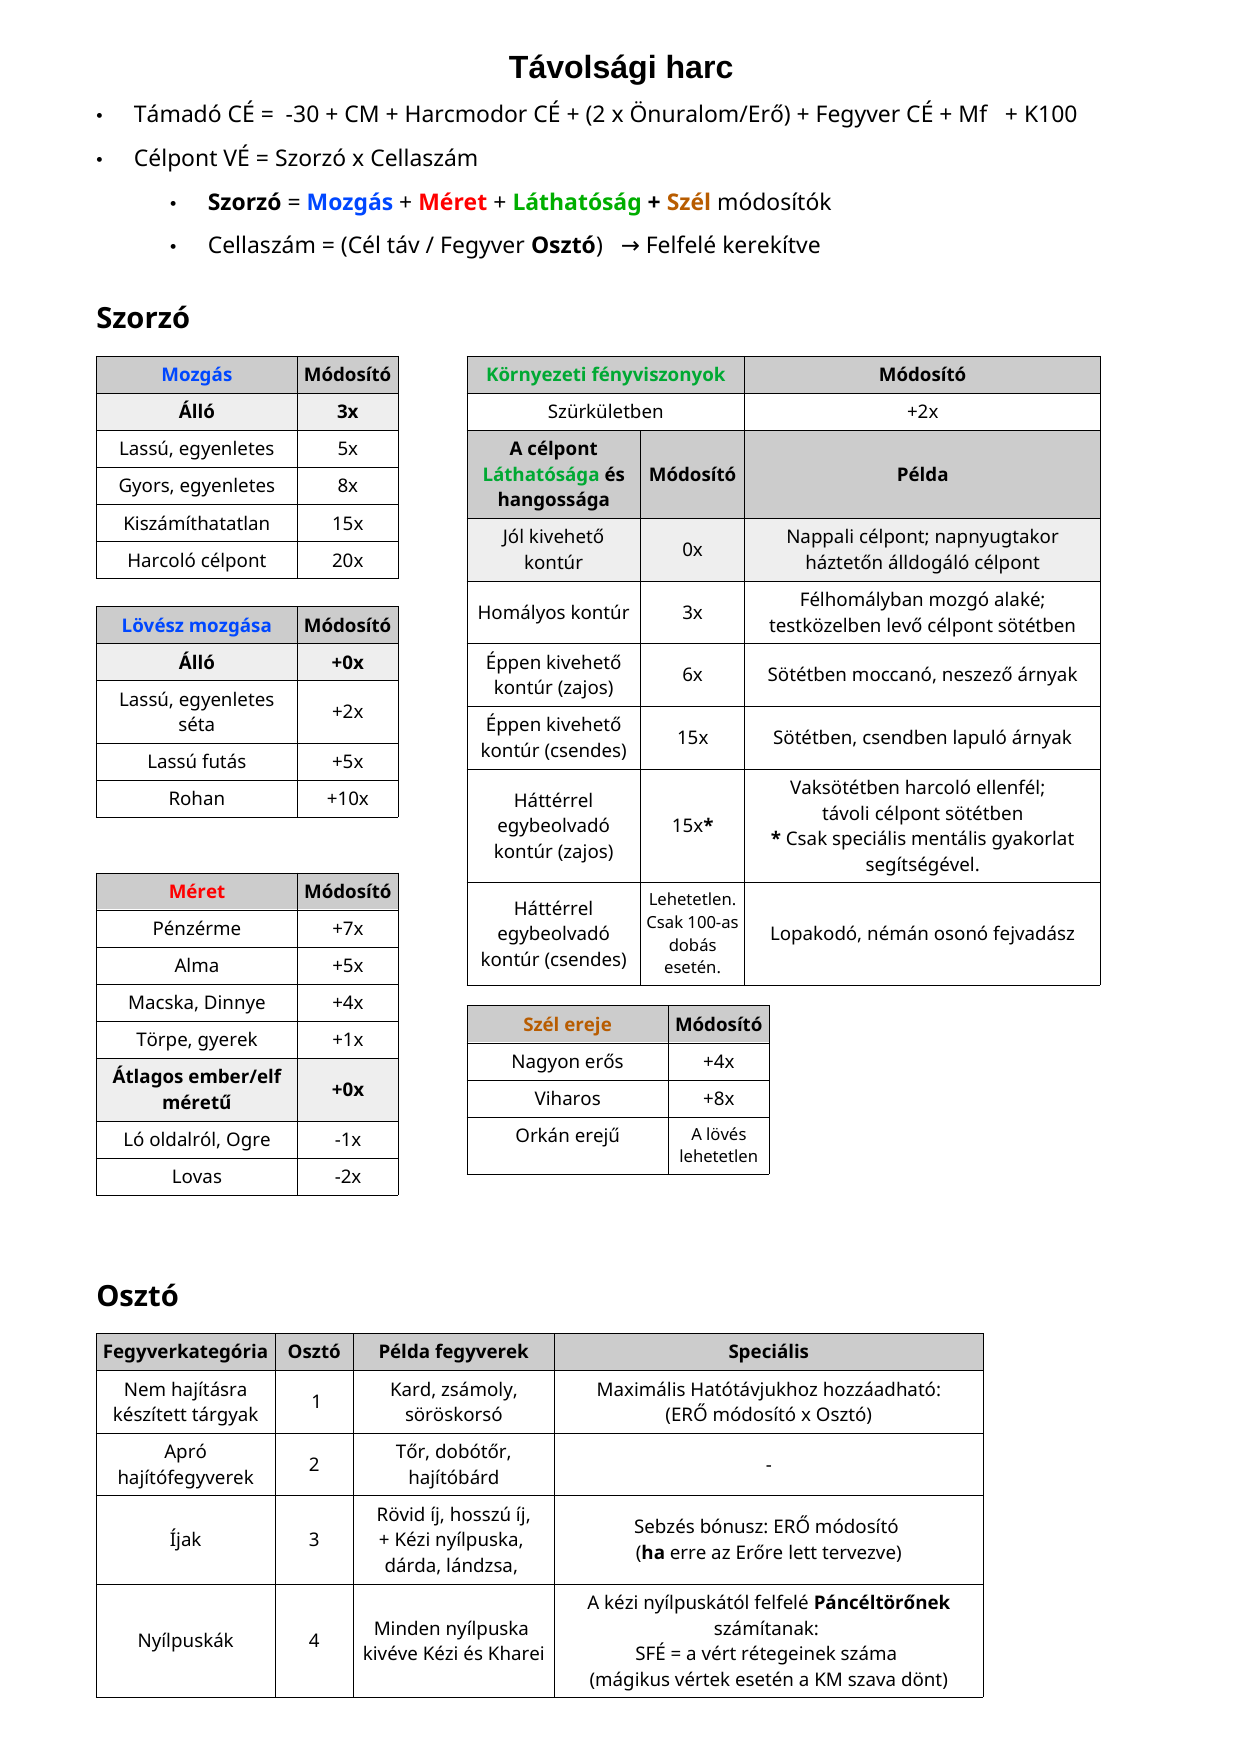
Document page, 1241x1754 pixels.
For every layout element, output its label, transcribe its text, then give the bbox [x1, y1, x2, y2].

table_cell 3x [298, 394, 398, 430]
table_cell Orkán erejű [468, 1118, 668, 1173]
table_header Szél ereje [468, 1006, 668, 1042]
table_cell Maximális Hatótávjukhoz hozzáadható: (ERŐ módosító x Osztó) [555, 1371, 983, 1433]
table_cell Rövid íj, hosszú íj, + Kézi nyílpuska, dárda, lándzsa, [354, 1496, 554, 1583]
table_cell Rohan [97, 781, 297, 817]
table_cell A célpont Láthatósága és hangossága [468, 431, 640, 518]
table_cell Minden nyílpuska kivéve Kézi és Kharei [354, 1585, 554, 1697]
subtitle Szorzó [96, 298, 1146, 337]
table_header Speciális [555, 1334, 983, 1370]
table_cell Kard, zsámoly, söröskorsó [354, 1371, 554, 1433]
table_cell +2x [298, 681, 398, 743]
table_cell Éppen kivehető kontúr (zajos) [468, 644, 640, 706]
table_header Módosító [298, 607, 398, 643]
table_cell 4 [276, 1585, 353, 1697]
table_cell +0x [298, 1059, 398, 1121]
table_cell Macska, Dinnye [97, 985, 297, 1021]
table_cell - [555, 1434, 983, 1495]
table_cell -2x [298, 1159, 398, 1195]
table_cell Szürkületben [468, 394, 744, 430]
table_header Módosító [669, 1006, 769, 1042]
table_cell Lassú, egyenletes [97, 431, 297, 467]
subtitle Osztó [96, 1275, 1146, 1315]
table_cell 20x [298, 542, 398, 578]
table_cell +4x [298, 985, 398, 1021]
table_cell A lövés lehetetlen [669, 1118, 769, 1173]
table_cell 8x [298, 468, 398, 504]
table_cell Íjak [97, 1496, 275, 1583]
table_cell 3 [276, 1496, 353, 1583]
table_cell Félhomályban mozgó alaké; testközelben levő célpont sötétben [745, 582, 1100, 643]
table_cell +7x [298, 911, 398, 947]
table_cell +8x [669, 1081, 769, 1117]
table_cell Lopakodó, némán osonó fejvadász [745, 883, 1100, 984]
subtitle Távolsági harc [96, 49, 1146, 85]
table_header Méret [97, 874, 297, 909]
table_cell Álló [97, 644, 297, 680]
table_header Példa fegyverek [354, 1334, 554, 1370]
table_cell Átlagos ember/elf méretű [97, 1059, 297, 1121]
list Szorzó = Mozgás + Méret + Láthatóság + Szél módosítók [170, 185, 1146, 217]
table_cell Vaksötétben harcoló ellenfél; távoli célpont sötétben * Csak speciális mentális gyakorlat segítségével. [745, 770, 1100, 882]
table_cell +5x [298, 948, 398, 984]
table_header Osztó [276, 1334, 353, 1370]
table_cell 15x [641, 707, 744, 768]
table_cell +0x [298, 644, 398, 680]
table_cell 15x* [641, 770, 744, 882]
list Célpont VÉ = Szorzó x Cellaszám [96, 142, 1146, 173]
table_cell Háttérrel egybeolvadó kontúr (zajos) [468, 770, 640, 882]
table_cell 2 [276, 1434, 353, 1495]
table_cell A kézi nyílpuskától felfelé Páncéltörőnek számítanak: SFÉ = a vért rétegeinek száma (mágikus vértek esetén a KM szava dönt) [555, 1585, 983, 1697]
table_header Fegyverkategória [97, 1334, 275, 1370]
table_header Módosító [298, 357, 398, 393]
table_cell Sötétben moccanó, neszező árnyak [745, 644, 1100, 706]
table_header Lövész mozgása [97, 607, 297, 643]
table_cell Viharos [468, 1081, 668, 1117]
table_cell Éppen kivehető kontúr (csendes) [468, 707, 640, 768]
table_cell 15x [298, 505, 398, 541]
table_cell Harcoló célpont [97, 542, 297, 578]
list Cellaszám = (Cél táv / Fegyver Osztó) → Felfelé kerekítve [170, 229, 1146, 260]
table_cell +5x [298, 744, 398, 780]
table_cell Jól kivehető kontúr [468, 519, 640, 581]
table_cell Törpe, gyerek [97, 1022, 297, 1058]
table_cell Nagyon erős [468, 1044, 668, 1079]
table_cell Apró hajítófegyverek [97, 1434, 275, 1495]
table_header Módosító [298, 874, 398, 909]
table_cell Álló [97, 394, 297, 430]
table_cell Nappali célpont; napnyugtakor háztetőn álldogáló célpont [745, 519, 1100, 581]
table_cell +1x [298, 1022, 398, 1058]
table_cell Pénzérme [97, 911, 297, 947]
table_cell Példa [745, 431, 1100, 518]
table_cell Lovas [97, 1159, 297, 1195]
table_cell Lassú futás [97, 744, 297, 780]
table_cell Alma [97, 948, 297, 984]
table_header Módosító [745, 357, 1100, 393]
table_header Mozgás [97, 357, 297, 393]
table_cell Módosító [641, 431, 744, 518]
table_cell +4x [669, 1044, 769, 1079]
table_cell Kiszámíthatatlan [97, 505, 297, 541]
table_cell Homályos kontúr [468, 582, 640, 643]
table_cell +10x [298, 781, 398, 817]
table_cell Ló oldalról, Ogre [97, 1122, 297, 1158]
table_cell Nyílpuskák [97, 1585, 275, 1697]
table_cell Sebzés bónusz: ERŐ módosító (ha erre az Erőre lett tervezve) [555, 1496, 983, 1583]
table_header Környezeti fényviszonyok [468, 357, 744, 393]
table_cell 1 [276, 1371, 353, 1433]
table_cell 0x [641, 519, 744, 581]
table_cell Lehetetlen. Csak 100-as dobás esetén. [641, 883, 744, 984]
list Támadó CÉ = -30 + CM + Harcmodor CÉ + (2 x Önuralom/Erő) + Fegyver CÉ + Mf + K100 [96, 98, 1146, 129]
table_cell Sötétben, csendben lapuló árnyak [745, 707, 1100, 768]
table_cell Gyors, egyenletes [97, 468, 297, 504]
table_cell Háttérrel egybeolvadó kontúr (csendes) [468, 883, 640, 984]
table_cell 6x [641, 644, 744, 706]
table_cell Tőr, dobótőr, hajítóbárd [354, 1434, 554, 1495]
table_cell Lassú, egyenletes séta [97, 681, 297, 743]
table_cell 3x [641, 582, 744, 643]
table_cell -1x [298, 1122, 398, 1158]
table_cell Nem hajításra készített tárgyak [97, 1371, 275, 1433]
table_cell +2x [745, 394, 1100, 430]
table_cell 5x [298, 431, 398, 467]
